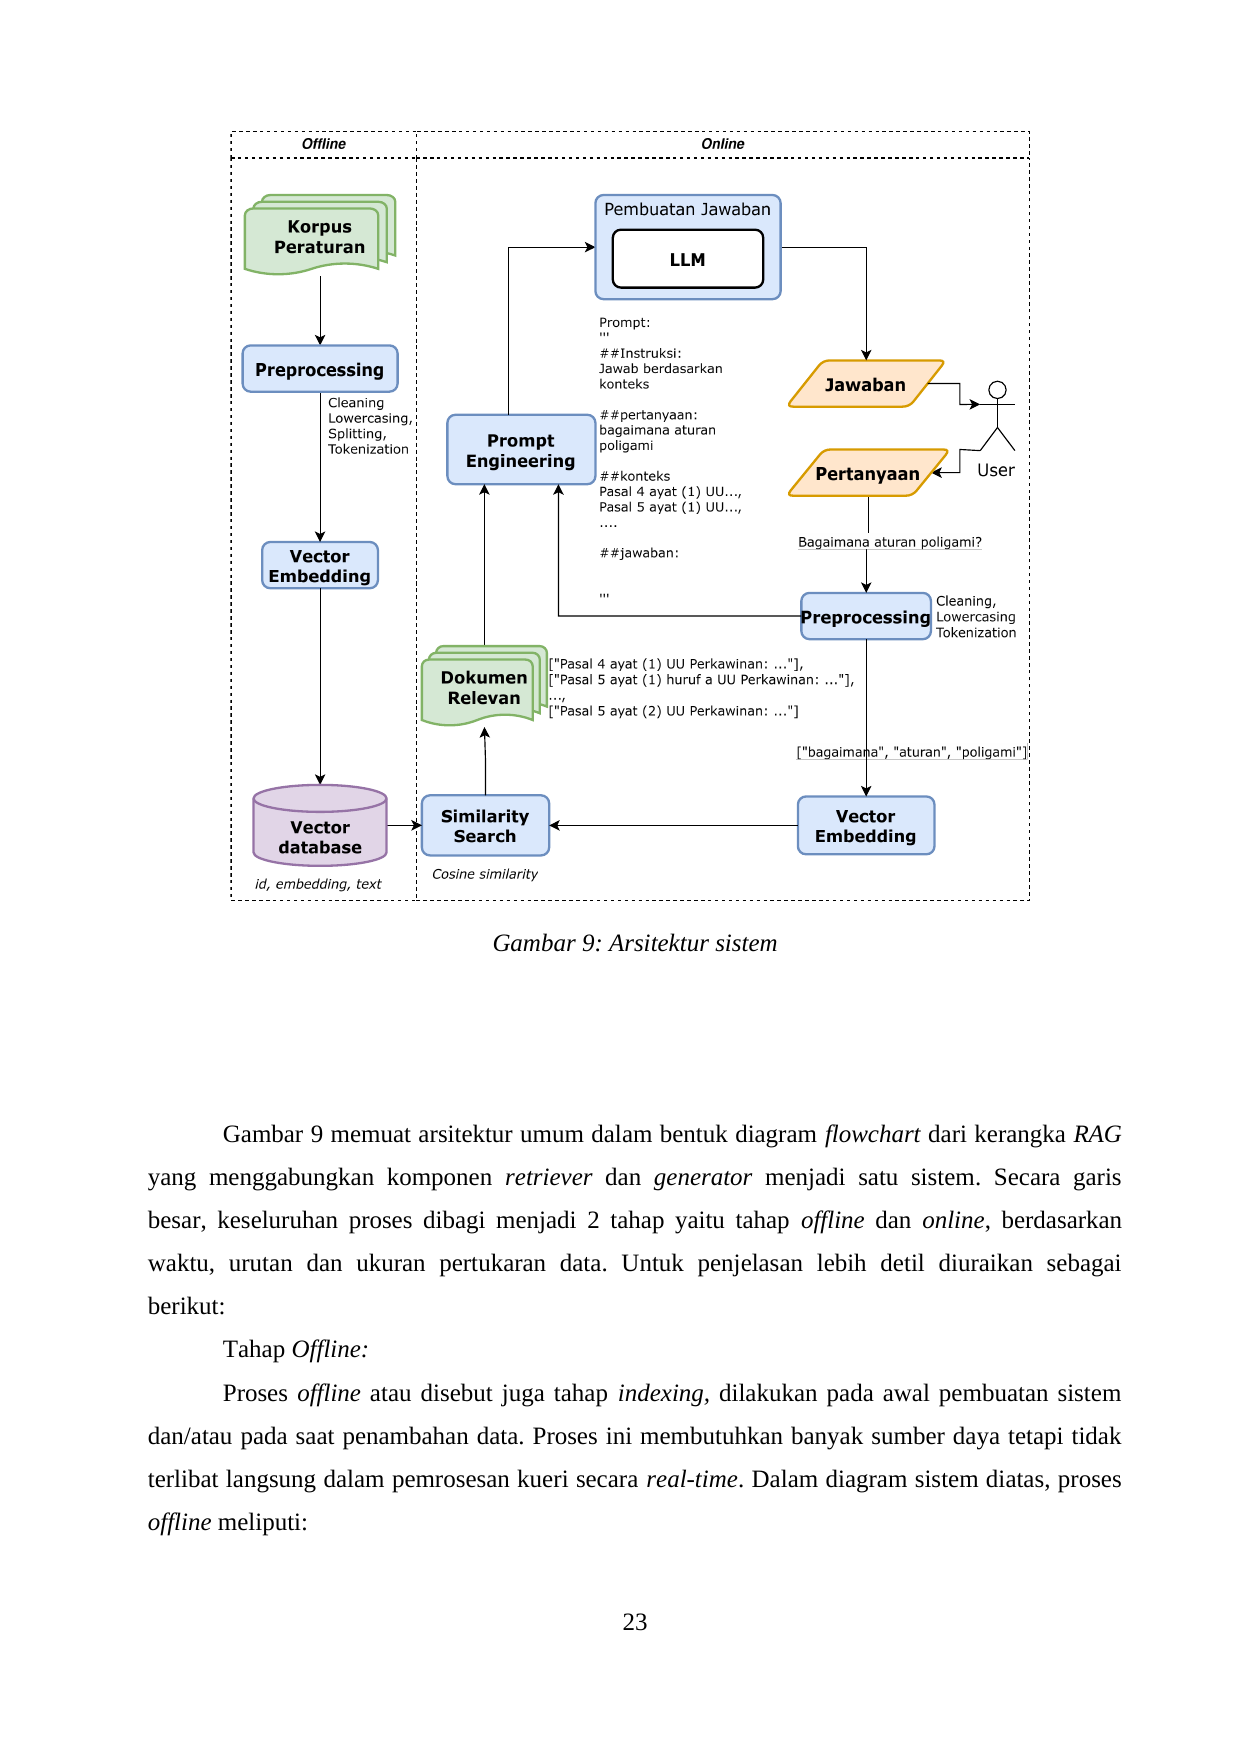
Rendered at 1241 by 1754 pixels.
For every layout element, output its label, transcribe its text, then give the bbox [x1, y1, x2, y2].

text Gambar 9: Arsitektur sistem [148, 131, 1122, 957]
text Proses offline atau disebut juga tahap indexing, dilakukan pada awal pembuatan sistem dan/atau pada saat penambahan data. Proses ini membutuhkan banyak sumber daya tetapi tidak terlibat langsung dalam pemrosesan kueri secara real-time. Dalam diagram sistem diatas, proses offline meliputi: [148, 1378, 1122, 1536]
text Tahap Offline: [148, 1334, 1122, 1363]
text Gambar 9 memuat arsitektur umum dalam bentuk diagram flowchart dari kerangka RAG yang menggabungkan komponen retriever dan generator menjadi satu sistem. Secara garis besar, keseluruhan proses dibagi menjadi 2 tahap yaitu tahap offline dan online, berdasarkan waktu, urutan dan ukuran pertukaran data. Untuk penjelasan lebih detil diuraikan sebagai berikut: [148, 1119, 1122, 1320]
